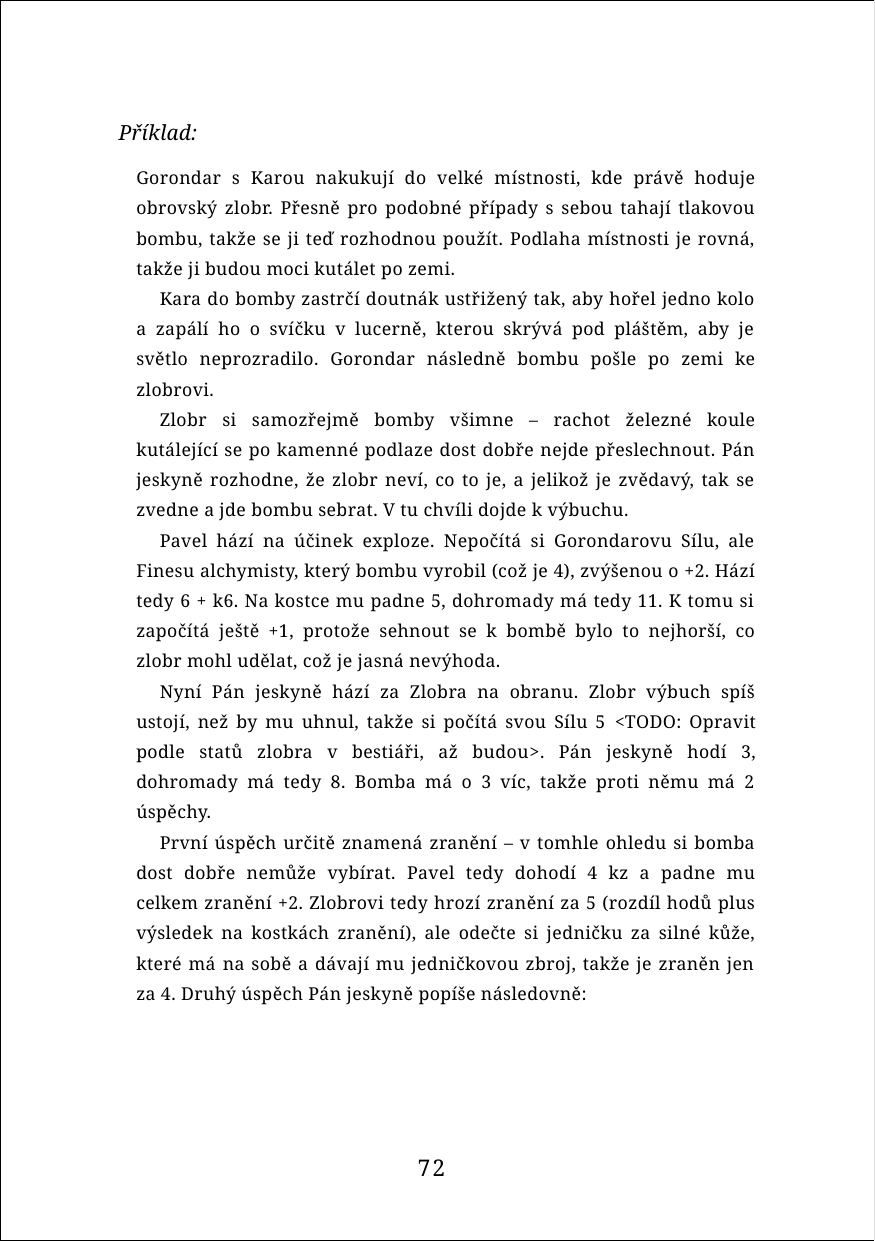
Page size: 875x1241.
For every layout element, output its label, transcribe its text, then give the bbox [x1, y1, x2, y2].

text Příklad: [118, 118, 756, 147]
text Gorondar s Karou nakukují do velké místnosti, kde právě hoduje obrovský zlobr. Přesně pro podobné případy s sebou tahají tlakovou bombu, takže se ji teď rozhodnou použít. Podlaha místnosti je rovná, takže ji budou moci kutálet po zemi. Kara do bomby zastrčí doutnák ustřižený tak, aby hořel jedno kolo a zapálí ho o svíčku v lucerně, kterou skrývá pod pláštěm, aby je světlo neprozradilo. Gorondar následně bombu pošle po zemi ke zlobrovi. Zlobr si samozřejmě bomby všimne – rachot železné koule kutálející se po kamenné podlaze dost dobře nejde přeslechnout. Pán jeskyně rozhodne, že zlobr neví, co to je, a jelikož je zvědavý, tak se zvedne a jde bombu sebrat. V tu chvíli dojde k výbuchu. Pavel hází na účinek exploze. Nepočítá si Gorondarovu Sílu, ale Finesu alchymisty, který bombu vyrobil (což je 4), zvýšenou o +2. Hází tedy 6 + k6. Na kostce mu padne 5, dohromady má tedy 11. K tomu si započítá ještě +1, protože sehnout se k bombě bylo to nejhorší, co zlobr mohl udělat, což je jasná nevýhoda. Nyní Pán jeskyně hází za Zlobra na obranu. Zlobr výbuch spíš ustojí, než by mu uhnul, takže si počítá svou Sílu 5 <TODO: Opravit podle statů zlobra v bestiáři, až budou>. Pán jeskyně hodí 3, dohromady má tedy 8. Bomba má o 3 víc, takže proti němu má 2 úspěchy. První úspěch určitě znamená zranění – v tomhle ohledu si bomba dost dobře nemůže vybírat. Pavel tedy dohodí 4 kz a padne mu celkem zranění +2. Zlobrovi tedy hrozí zranění za 5 (rozdíl hodů plus výsledek na kostkách zranění), ale odečte si jedničku za silné kůže, které má na sobě a dávají mu jedničkovou zbroj, takže je zraněn jen za 4. Druhý úspěch Pán jeskyně popíše následovně: [136, 166, 756, 1005]
